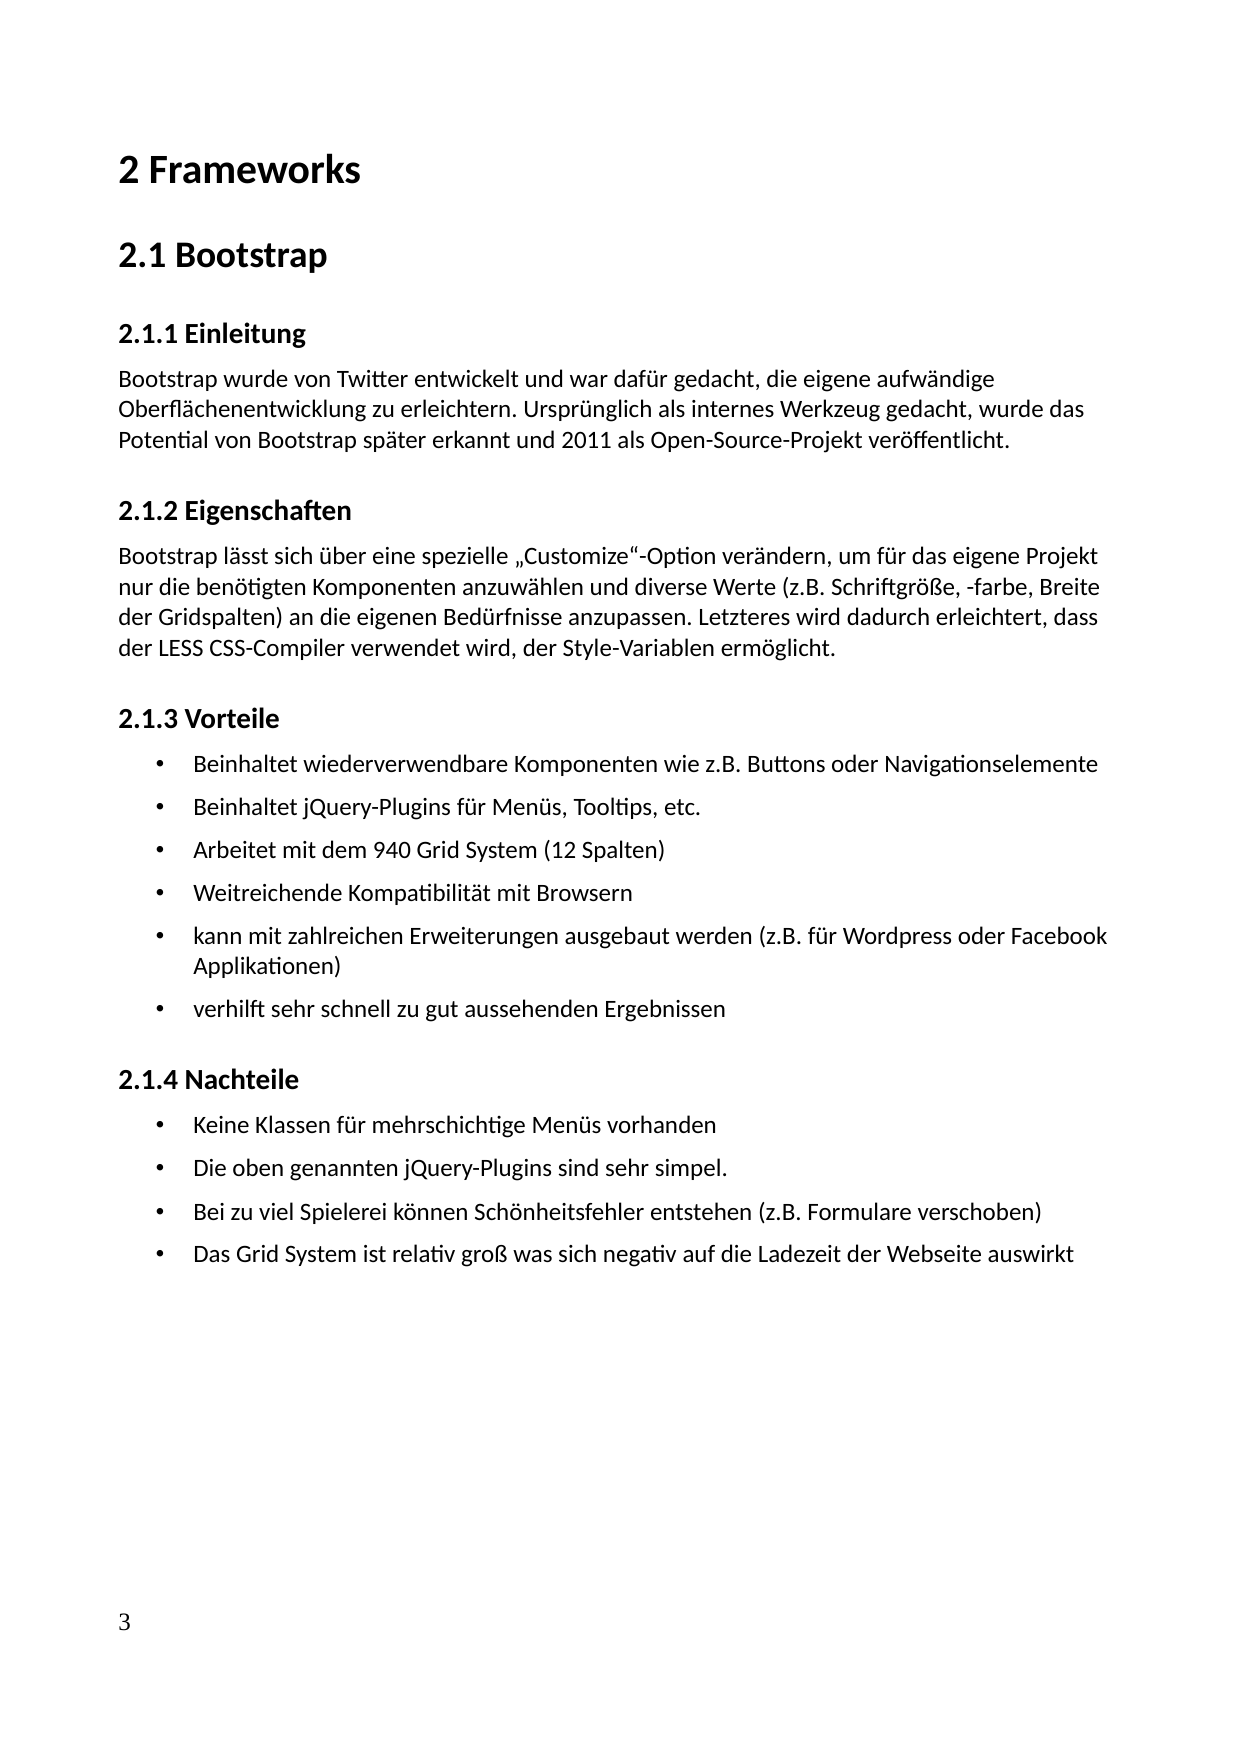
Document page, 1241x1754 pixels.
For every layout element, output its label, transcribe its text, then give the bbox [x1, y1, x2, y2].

list Das Grid System ist relativ groß was sich negativ auf die Ladezeit der Webseite auswirkt [156, 1239, 1122, 1269]
subtitle 2.1.2 Eigenschaften [118, 492, 1122, 528]
subtitle 2.1.3 Vorteile [118, 700, 1122, 735]
list Weitreichende Kompatibilität mit Browsern [156, 877, 1122, 907]
list Arbeitet mit dem 940 Grid System (12 Spalten) [156, 834, 1122, 864]
subtitle 2 Frameworks [118, 143, 1122, 194]
subtitle 2.1.1 Einleitung [118, 315, 1122, 350]
list kann mit zahlreichen Erweiterungen ausgebaut werden (z.B. für Wordpress oder Facebook Applikationen) [156, 920, 1122, 981]
list Beinhaltet wiederverwendbare Komponenten wie z.B. Buttons oder Navigationselemente [156, 748, 1122, 778]
text Bootstrap lässt sich über eine spezielle „Customize“-Option verändern, um für das eigene Projekt nur die benötigten Komponenten anzuwählen und diverse Werte (z.B. Schriftgröße, -farbe, Breite der Gridspalten) an die eigenen Bedürfnisse anzupassen. Letzteres wird dadurch erleichtert, dass der LESS CSS-Compiler verwendet wird, der Style-Variablen ermöglicht. [118, 540, 1122, 662]
list verhilft sehr schnell zu gut aussehenden Ergebnissen [156, 993, 1122, 1024]
subtitle 2.1 Bootstrap [118, 231, 1122, 277]
list Die oben genannten jQuery-Plugins sind sehr simpel. [156, 1153, 1122, 1183]
subtitle 2.1.4 Nachteile [118, 1061, 1122, 1097]
text Bootstrap wurde von Twitter entwickelt und war dafür gedacht, die eigene aufwändige Oberflächenentwicklung zu erleichtern. Ursprünglich als internes Werkzeug gedacht, wurde das Potential von Bootstrap später erkannt und 2011 als Open-Source-Projekt veröffentlicht. [118, 363, 1122, 454]
list Bei zu viel Spielerei können Schönheitsfehler entstehen (z.B. Formulare verschoben) [156, 1196, 1122, 1226]
list Keine Klassen für mehrschichtige Menüs vorhanden [156, 1109, 1122, 1140]
list Beinhaltet jQuery-Plugins für Menüs, Tooltips, etc. [156, 791, 1122, 821]
